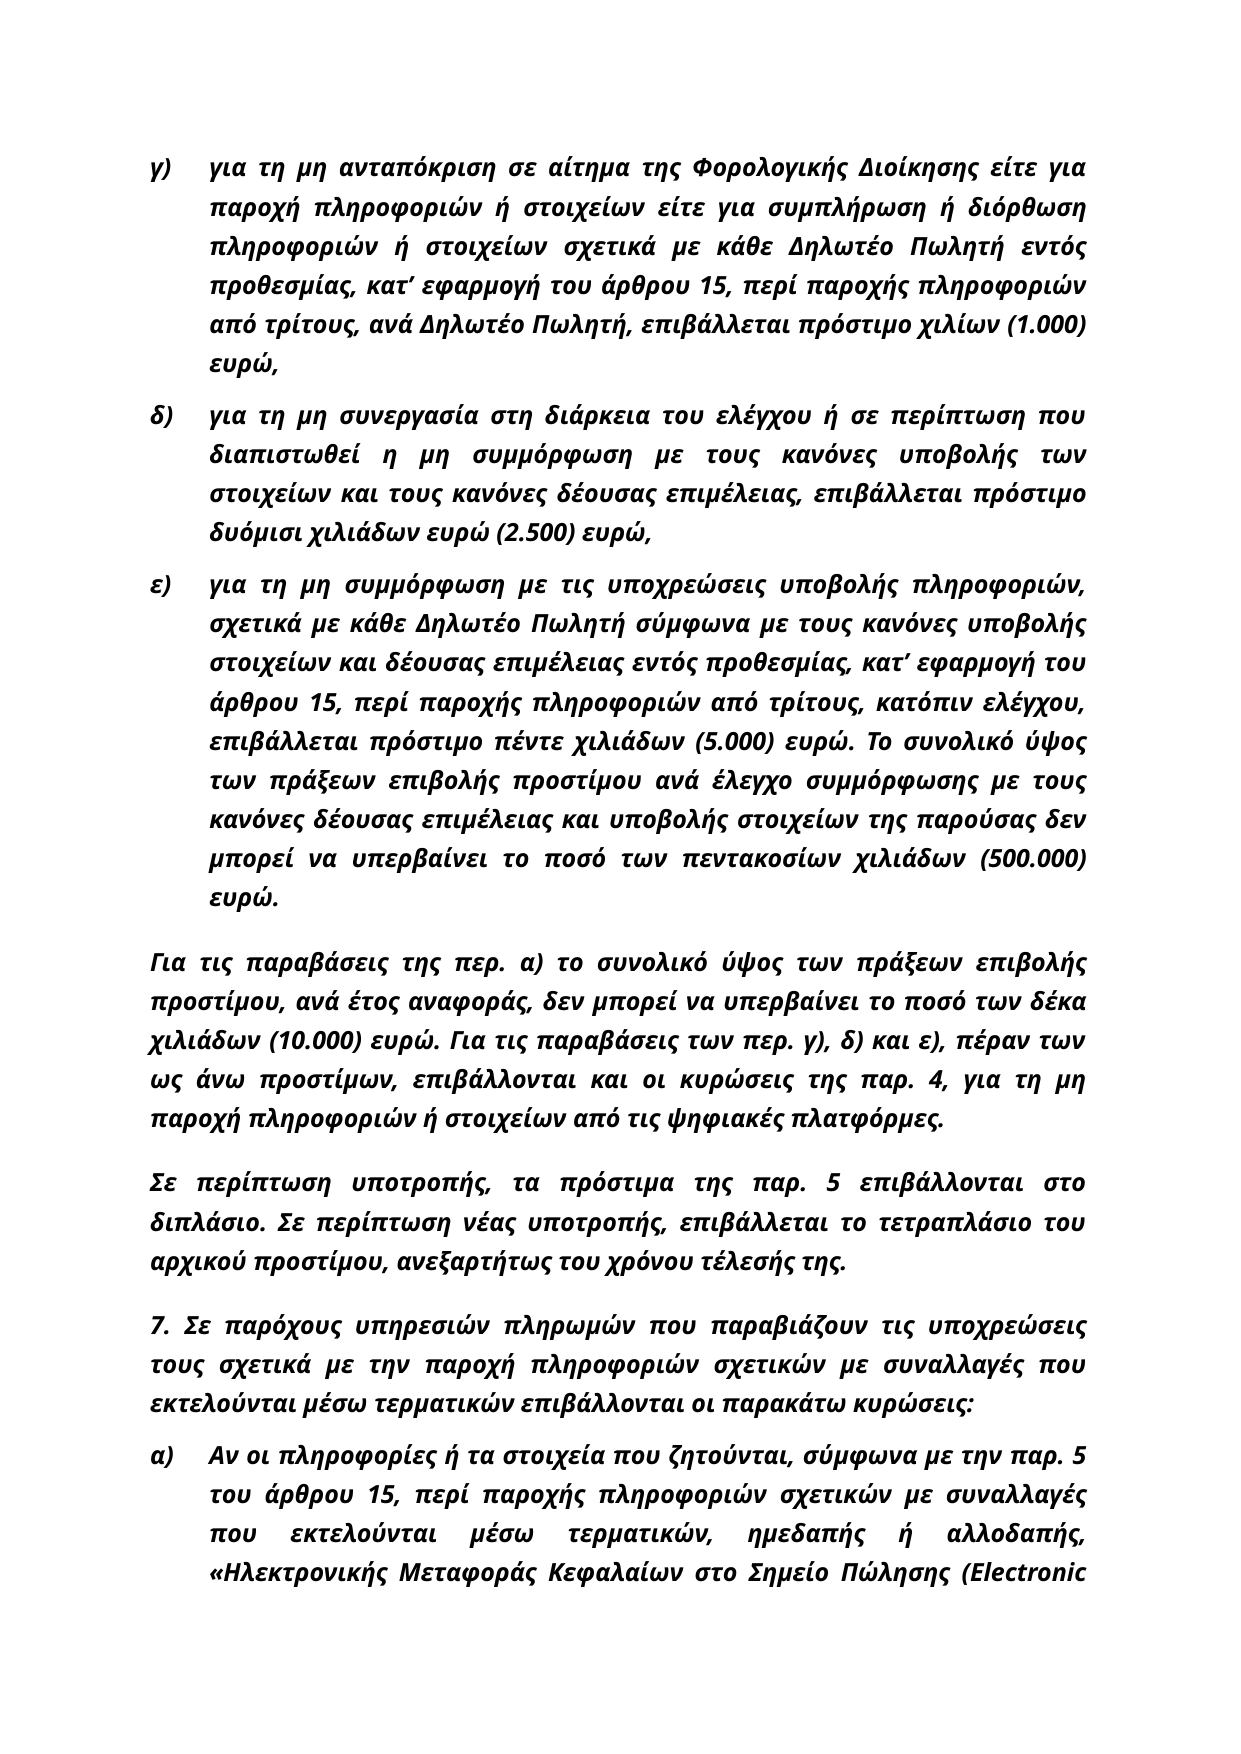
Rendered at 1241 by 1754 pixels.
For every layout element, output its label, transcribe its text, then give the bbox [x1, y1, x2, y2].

list γ) για τη μη ανταπόκριση σε αίτημα της Φορολογικής Διοίκησης είτε για παροχή πληροφοριών ή στοιχείων είτε για συμπλήρωση ή διόρθωση πληροφοριών ή στοιχείων σχετικά με κάθε Δηλωτέο Πωλητή εντός προθεσμίας, κατ’ εφαρμογή του άρθρου 15, περί παροχής πληροφοριών από τρίτους, ανά Δηλωτέο Πωλητή, επιβάλλεται πρόστιμο χιλίων (1.000) ευρώ, [150, 150, 1090, 380]
text Για τις παραβάσεις της περ. α) το συνολικό ύψος των πράξεων επιβολής προστίμου, ανά έτος αναφοράς, δεν μπορεί να υπερβαίνει το ποσό των δέκα χιλιάδων (10.000) ευρώ. Για τις παραβάσεις των περ. γ), δ) και ε), πέραν των ως άνω προστίμων, επιβάλλονται και οι κυρώσεις της παρ. 4, για τη μη παροχή πληροφοριών ή στοιχείων από τις ψηφιακές πλατφόρμες. [150, 944, 1090, 1135]
list α) Αν οι πληροφορίες ή τα στοιχεία που ζητούνται, σύμφωνα με την παρ. 5 του άρθρου 15, περί παροχής πληροφοριών σχετικών με συναλλαγές που εκτελούνται μέσω τερματικών, ημεδαπής ή αλλοδαπής, «Ηλεκτρονικής Μεταφοράς Κεφαλαίων στο Σημείο Πώλησης (Electronic [150, 1437, 1090, 1589]
text 7. Σε παρόχους υπηρεσιών πληρωμών που παραβιάζουν τις υποχρεώσεις τους σχετικά με την παροχή πληροφοριών σχετικών με συναλλαγές που εκτελούνται μέσω τερματικών επιβάλλονται οι παρακάτω κυρώσεις: [150, 1307, 1090, 1420]
text Σε περίπτωση υποτροπής, τα πρόστιμα της παρ. 5 επιβάλλονται στο διπλάσιο. Σε περίπτωση νέας υποτροπής, επιβάλλεται το τετραπλάσιο του αρχικού προστίμου, ανεξαρτήτως του χρόνου τέλεσής της. [150, 1165, 1090, 1277]
list ε) για τη μη συμμόρφωση με τις υποχρεώσεις υποβολής πληροφοριών, σχετικά με κάθε Δηλωτέο Πωλητή σύμφωνα με τους κανόνες υποβολής στοιχείων και δέουσας επιμέλειας εντός προθεσμίας, κατ’ εφαρμογή του άρθρου 15, περί παροχής πληροφοριών από τρίτους, κατόπιν ελέγχου, επιβάλλεται πρόστιμο πέντε χιλιάδων (5.000) ευρώ. Το συνολικό ύψος των πράξεων επιβολής προστίμου ανά έλεγχο συμμόρφωσης με τους κανόνες δέουσας επιμέλειας και υποβολής στοιχείων της παρούσας δεν μπορεί να υπερβαίνει το ποσό των πεντακοσίων χιλιάδων (500.000) ευρώ. [150, 567, 1090, 914]
list δ) για τη μη συνεργασία στη διάρκεια του ελέγχου ή σε περίπτωση που διαπιστωθεί η μη συμμόρφωση με τους κανόνες υποβολής των στοιχείων και τους κανόνες δέουσας επιμέλειας, επιβάλλεται πρόστιμο δυόμισι χιλιάδων ευρώ (2.500) ευρώ, [150, 397, 1090, 549]
